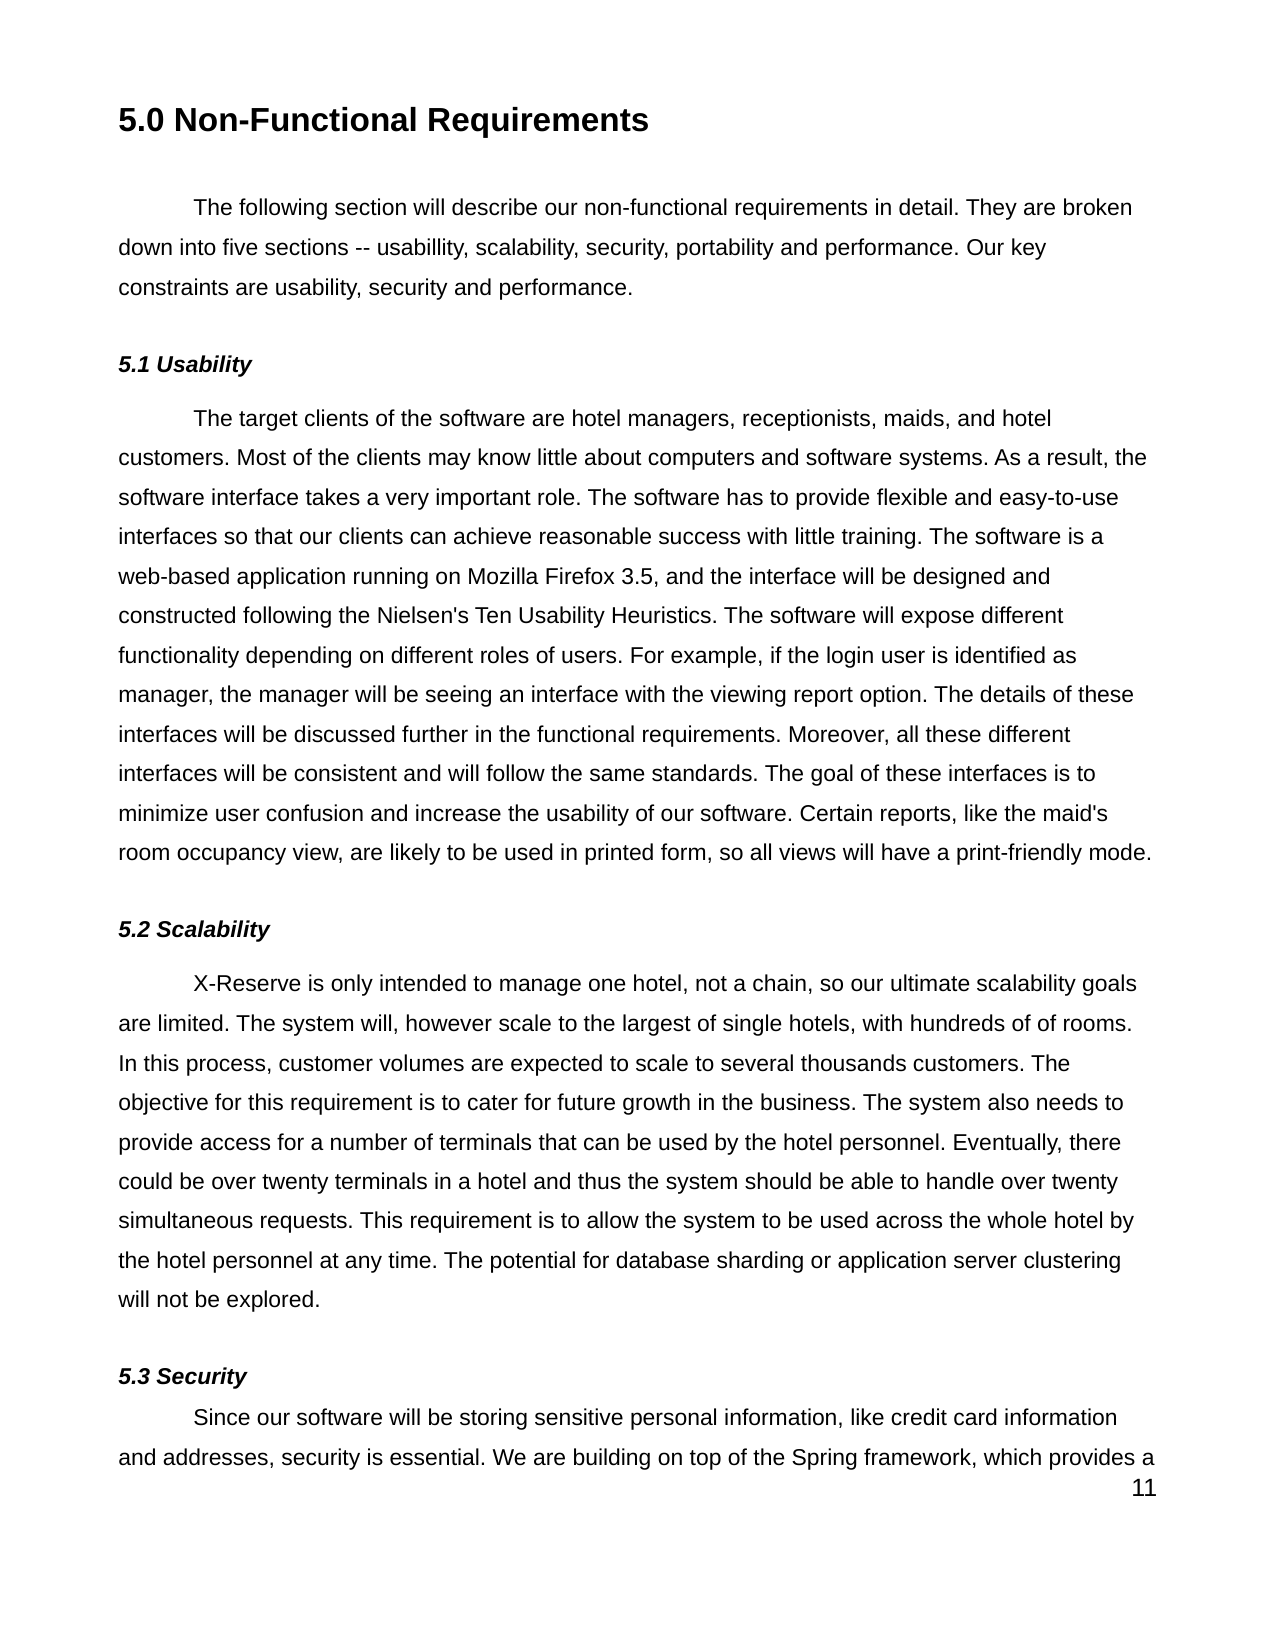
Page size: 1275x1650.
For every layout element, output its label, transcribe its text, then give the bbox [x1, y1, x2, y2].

subtitle 5.2 Scalability [118, 916, 1157, 942]
text The target clients of the software are hotel managers, receptionists, maids, and hotel customers. Most of the clients may know little about computers and software systems. As a result, the software interface takes a very important role. The software has to provide flexible and easy-to-use interfaces so that our clients can achieve reasonable success with little training. The software is a web-based application running on Mozilla Firefox 3.5, and the interface will be designed and constructed following the Nielsen's Ten Usability Heuristics. The software will expose different functionality depending on different roles of users. For example, if the login user is identified as manager, the manager will be seeing an interface with the viewing report option. The details of these interfaces will be discussed further in the functional requirements. Moreover, all these different interfaces will be consistent and will follow the same standards. The goal of these interfaces is to minimize user confusion and increase the usability of our software. Certain reports, like the maid's room occupancy view, are likely to be used in printed form, so all views will have a print-friendly mode. [118, 402, 1157, 866]
subtitle 5.3 Security [118, 1363, 1157, 1390]
subtitle 5.0 Non-Functional Requirements [118, 100, 1157, 138]
text The following section will describe our non-functional requirements in detail. They are broken down into five sections -- usabillity, scalability, security, portability and performance. Our key constraints are usability, security and performance. [118, 192, 1157, 300]
subtitle 5.1 Usability [118, 351, 1157, 377]
text Since our software will be storing sensitive personal information, like credit card information and addresses, security is essential. We are building on top of the Spring framework, which provides a [118, 1402, 1157, 1470]
text X-Reserve is only intended to manage one hotel, not a chain, so our ultimate scalability goals are limited. The system will, however scale to the largest of single hotels, with hundreds of of rooms. In this process, customer volumes are expected to scale to several thousands customers. The objective for this requirement is to cater for future growth in the business. The system also needs to provide access for a number of terminals that can be used by the hotel personnel. Eventually, there could be over twenty terminals in a hotel and thus the system should be able to handle over twenty simultaneous requests. This requirement is to allow the system to be used across the whole hotel by the hotel personnel at any time. The potential for database sharding or application server clustering will not be explored. [118, 968, 1157, 1313]
